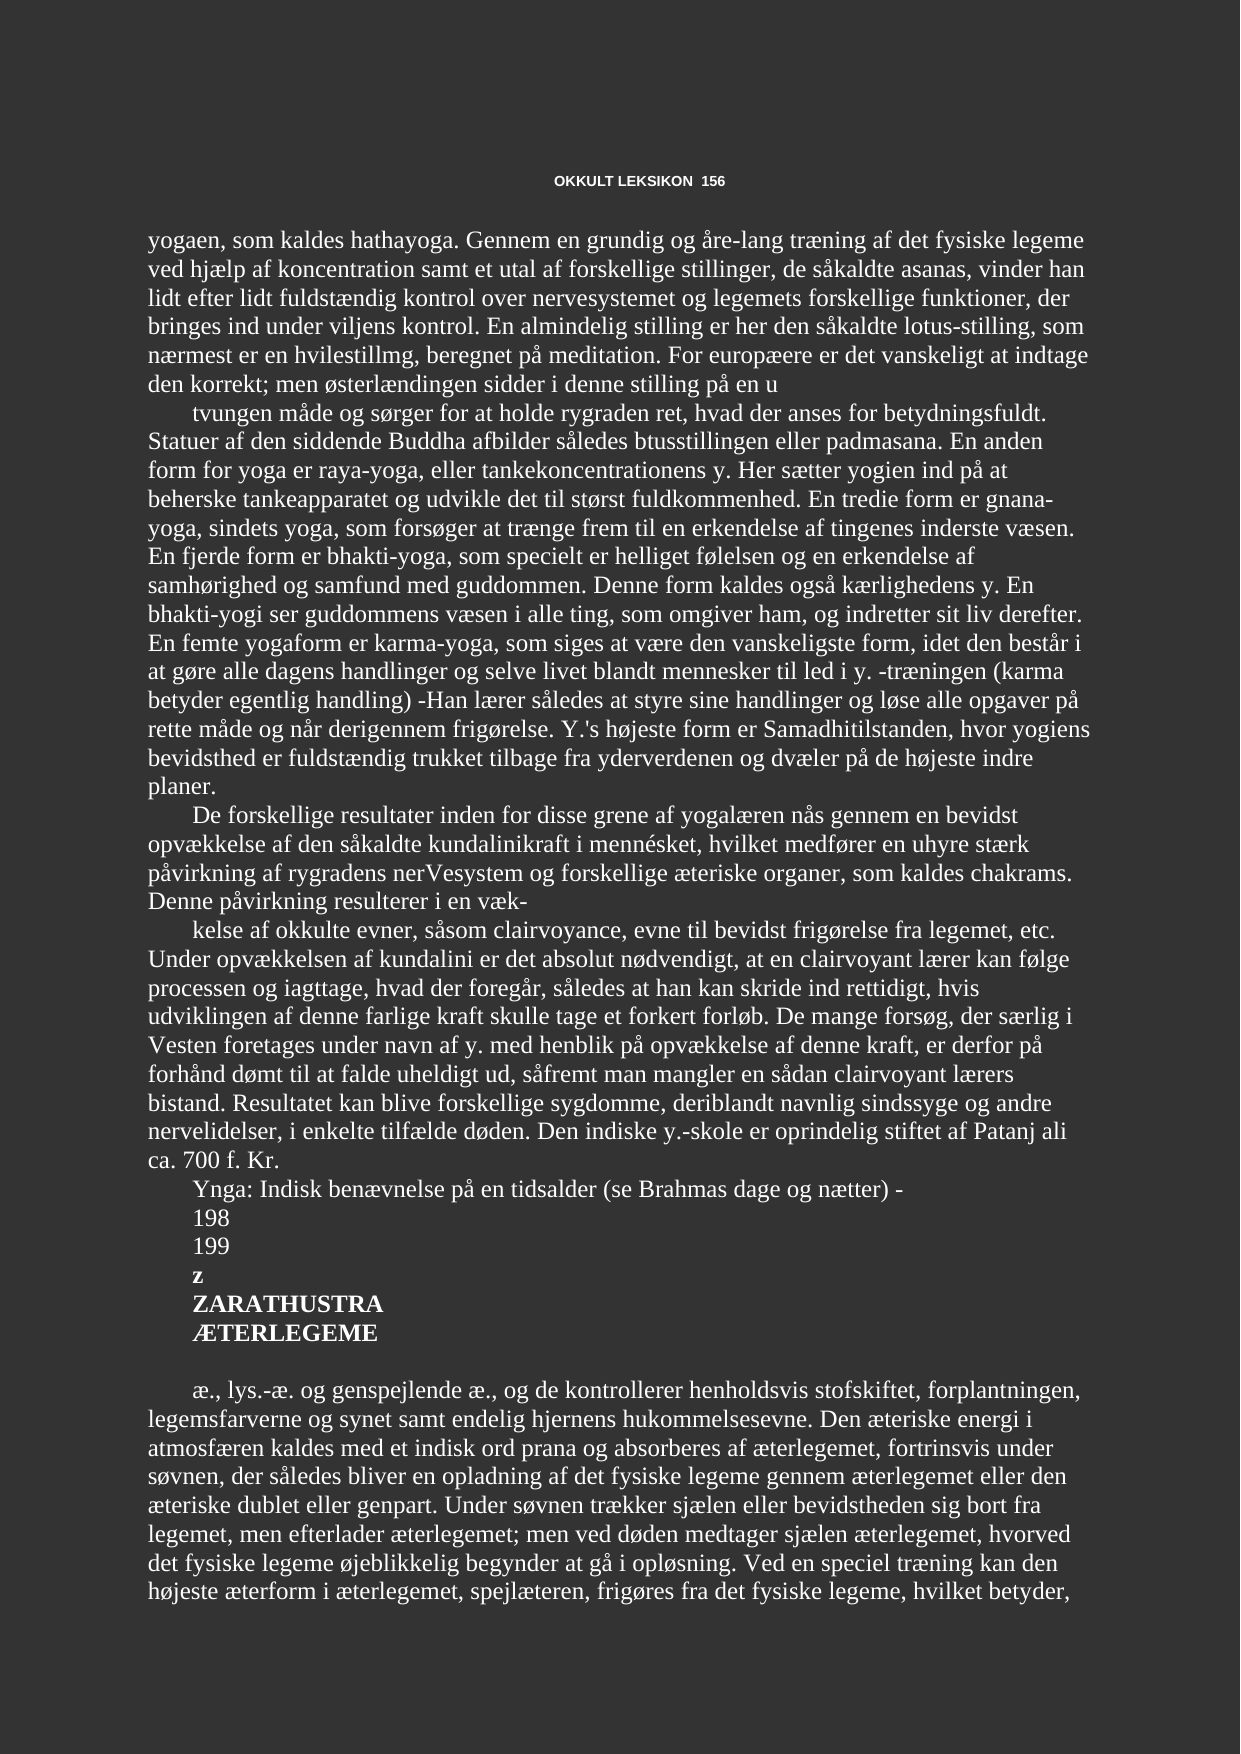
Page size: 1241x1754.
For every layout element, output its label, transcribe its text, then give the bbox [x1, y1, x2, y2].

text z [148, 1260, 1092, 1289]
text ZARATHUSTRA [148, 1289, 1092, 1318]
text Ynga: Indisk benævnelse på en tidsalder (se Brahmas dage og nætter) - [148, 1174, 1092, 1203]
text tvungen måde og sørger for at holde rygraden ret, hvad der anses for be­tydningsfuldt. Statuer af den sid­dende Buddha afbilder således b­tusstillingen eller padmasana. En anden form for yoga er raya-yoga, eller tankekoncentrationens y. Her sætter yogien ind på at beherske tankeapparatet og udvikle det til størst fuldkommenhed. En tredie form er gnana-yoga, sindets yoga, som forsøger at trænge frem til en erkendelse af tingenes inderste væ­sen. En fjerde form er bhakti-yoga, som specielt er helliget følelsen og en erkendelse af samhørighed og samfund med guddommen. Denne form kaldes også kærlighedens y. En bhakti-yogi ser guddommens væsen i alle ting, som omgiver ham, og indretter sit liv derefter. En fem­te yogaform er karma-yoga, som si­ges at være den vanskeligste form, idet den består i at gøre alle dagens handlinger og selve livet blandt mennesker til led i y. -træningen (karma betyder egentlig handling) -Han lærer således at styre sine handlinger og løse alle opgaver på rette måde og når derigennem frigø­relse. Y.'s højeste form er Samadhi­tilstanden, hvor yogiens bevidsthed er fuldstændig trukket tilbage fra yderverdenen og dvæler på de høje­ste indre planer. [148, 398, 1092, 800]
text kelse af okkulte evner, såsom clair­voyance, evne til bevidst frigørelse fra legemet, etc. Under opvækkel­sen af kundalini er det absolut nød­vendigt, at en clairvoyant lærer kan følge processen og iagttage, hvad der foregår, således at han kan skri­de ind rettidigt, hvis udviklingen af denne farlige kraft skulle tage et forkert forløb. De mange forsøg, der særlig i Vesten foretages under navn af y. med henblik på opvæk­kelse af denne kraft, er derfor på forhånd dømt til at falde uheldigt ud, såfremt man mangler en sådan clairvoyant lærers bistand. Resulta­tet kan blive forskellige sygdomme, deriblandt navnlig sindssyge og an­dre nervelidelser, i enkelte tilfælde døden. Den indiske y.-skole er op­rindelig stiftet af Patanj ali ca. 700 f. Kr. [148, 915, 1092, 1174]
text æ., lys.-æ. og genspejlende æ., og de kontrollerer henholdsvis stof­skiftet, forplantningen, legemsfar­verne og synet samt endelig hjer­nens hukommelsesevne. Den æteri­ske energi i atmosfæren kaldes med et indisk ord prana og absorberes af æterlegemet, fortrinsvis under søv­nen, der således bliver en opladning af det fysiske legeme gennem æter­legemet eller den æteriske dublet el­ler genpart. Under søvnen trækker sjælen eller bevidstheden sig bort fra legemet, men efterlader æterle­gemet; men ved døden medtager sjælen æterlegemet, hvorved det fy­siske legeme øjeblikkelig begynder at gå i opløsning. Ved en speciel træ­ning kan den højeste æterform i æterlegemet, spejlæteren, frigøres fra det fysiske legeme, hvilket bety­der, [148, 1375, 1092, 1605]
text ÆTERLEGEME [148, 1318, 1092, 1346]
text 199 [148, 1231, 1092, 1260]
text De forskellige resultater inden for disse grene af yogalæren nås gennem en bevidst opvækkelse af den såkaldte kundalinikraft i men­nésket, hvilket medfører en uhyre stærk påvirkning af rygradens ner­Vesystem og forskellige æteriske or­ganer, som kaldes chakrams. Den­ne påvirkning resulterer i en væk- [148, 800, 1092, 915]
text 198 [148, 1203, 1092, 1231]
text yogaen, som kaldes hatha­yoga. Gennem en grundig og åre-lang træning af det fysiske legeme ved hjælp af koncentration samt et utal af forskellige stillinger, de så­kaldte asanas, vinder han lidt efter lidt fuldstændig kontrol over nerve­systemet og legemets forskellige funktioner, der bringes ind under viljens kontrol. En almindelig stil­ling er her den såkaldte lotus-stil­ling, som nærmest er en hvilestil­lmg, beregnet på meditation. For europæere er det vanskeligt at ind­tage den korrekt; men østerlændin­gen sidder i denne stilling på en u­ [148, 225, 1092, 398]
